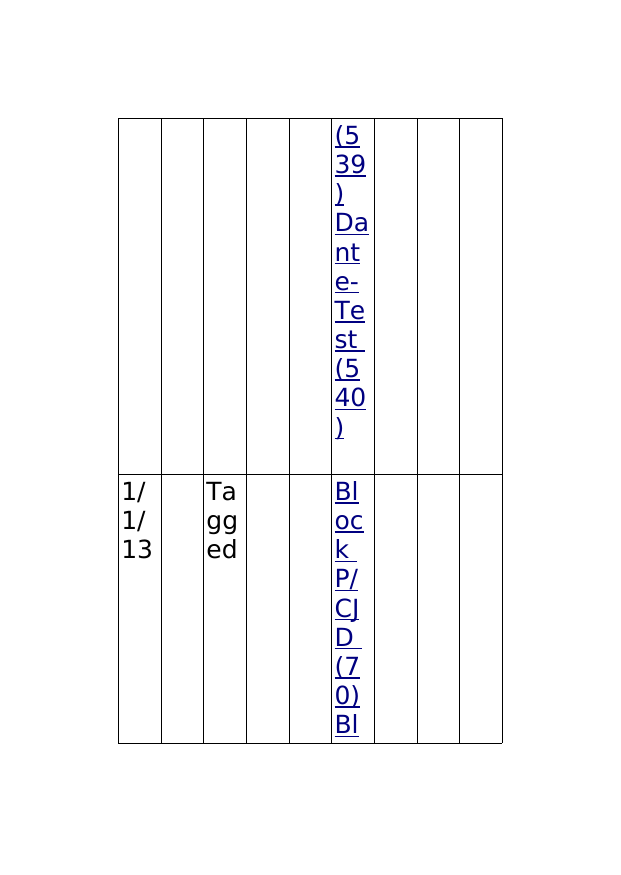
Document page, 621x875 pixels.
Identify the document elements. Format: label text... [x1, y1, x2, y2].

table_cell [290, 475, 331, 742]
table_cell [204, 119, 246, 474]
table_cell [460, 475, 502, 742]
table_cell [418, 475, 459, 742]
table_cell [290, 119, 331, 474]
table_cell 1/1/13 [119, 475, 161, 742]
table_cell (539) Dante-Test (540) [332, 119, 374, 474]
table_cell [119, 119, 161, 474]
table_cell Tagged [204, 475, 246, 742]
table_cell [375, 475, 417, 742]
table_cell [460, 119, 502, 474]
table_cell [418, 119, 459, 474]
table_cell Block P/CJD (70) Bl [332, 475, 374, 742]
table_cell [247, 119, 289, 474]
table_cell [162, 119, 203, 474]
table_cell [247, 475, 289, 742]
table_cell [375, 119, 417, 474]
table_cell [162, 475, 203, 742]
